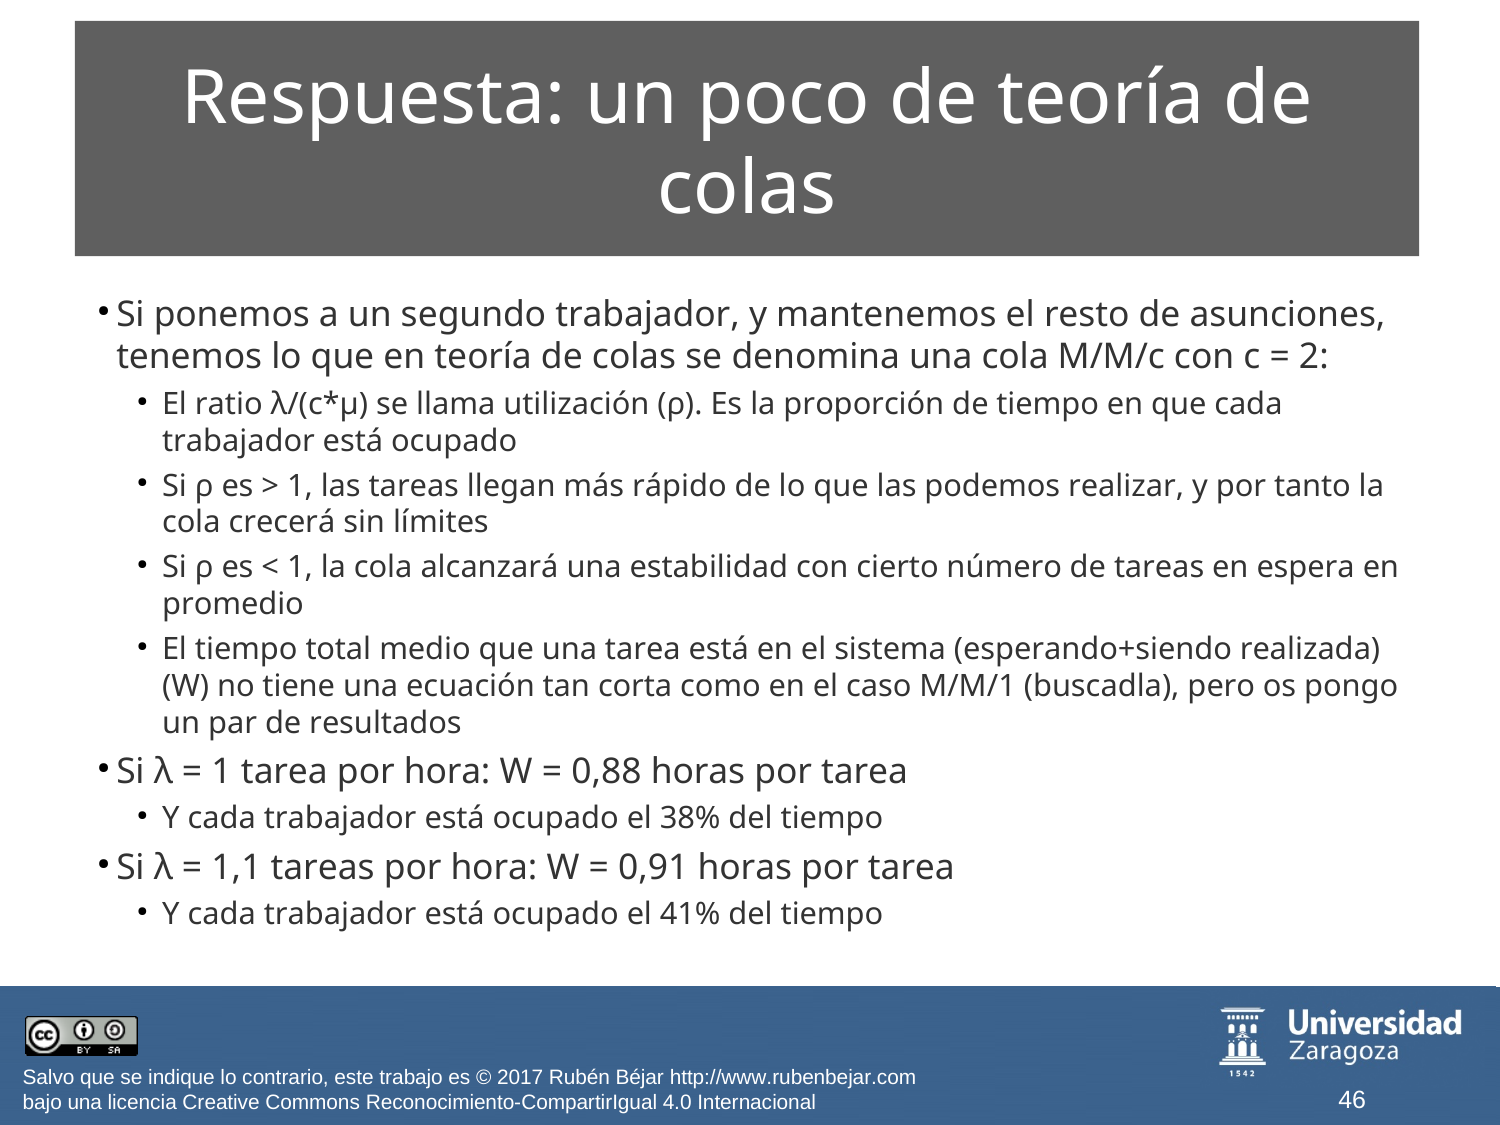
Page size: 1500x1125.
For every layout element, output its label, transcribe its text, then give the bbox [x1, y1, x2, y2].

list Si ponemos a un segundo trabajador, y mantenemos el resto de asunciones, tenemos lo que en teoría de colas se denomina una cola M/M/c con c = 2: El ratio λ/(c*μ) se llama utilización (ρ). Es la proporción de tiempo en que cada trabajador está ocupado Si ρ es > 1, las tareas llegan más rápido de lo que las podemos realizar, y por tanto la cola crecerá sin límites Si ρ es < 1, la cola alcanzará una estabilidad con cierto número de tareas en espera en promedio El tiempo total medio que una tarea está en el sistema (esperando+siendo realizada) (W) no tiene una ecuación tan corta como en el caso M/M/1 (buscadla), pero os pongo un par de resultados Si λ = 1 tarea por hora: W = 0,88 horas por tarea Y cada trabajador está ocupado el 38% del tiempo Si λ = 1,1 tareas por hora: W = 0,91 horas por tarea Y cada trabajador está ocupado el 41% del tiempo [82, 283, 1418, 969]
picture [0, 986, 1500, 1125]
title Respuesta: un poco de teoría de colas [74, 20, 1420, 257]
